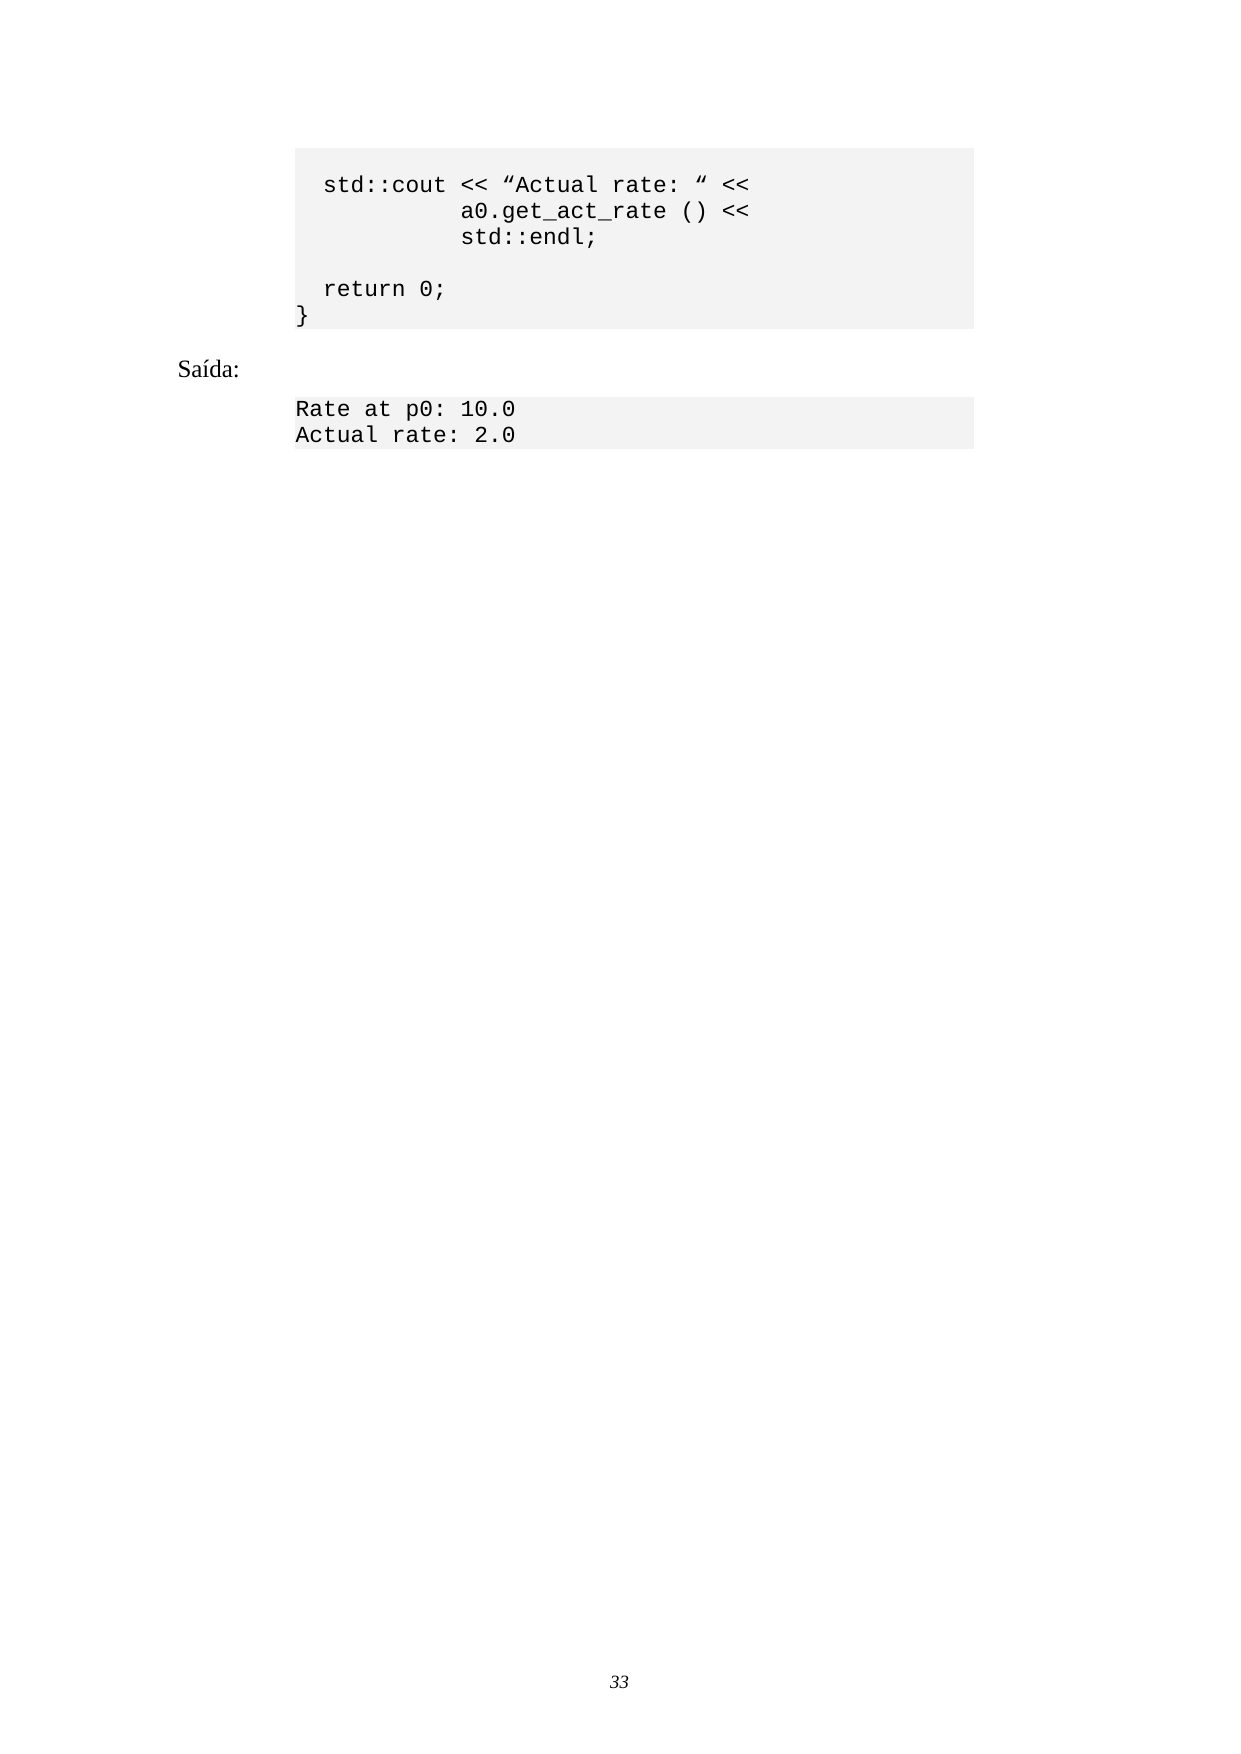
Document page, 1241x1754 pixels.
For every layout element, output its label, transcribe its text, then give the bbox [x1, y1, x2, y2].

text std::cout << “Actual rate: “ << [295, 174, 974, 199]
text Actual rate: 2.0 [295, 423, 974, 449]
text Saída: [177, 354, 1092, 383]
text Rate at p0: 10.0 [295, 397, 974, 423]
text std::endl; [295, 226, 974, 251]
text } [295, 303, 974, 329]
text return 0; [295, 277, 974, 303]
text a0.get_act_rate () << [295, 199, 974, 226]
